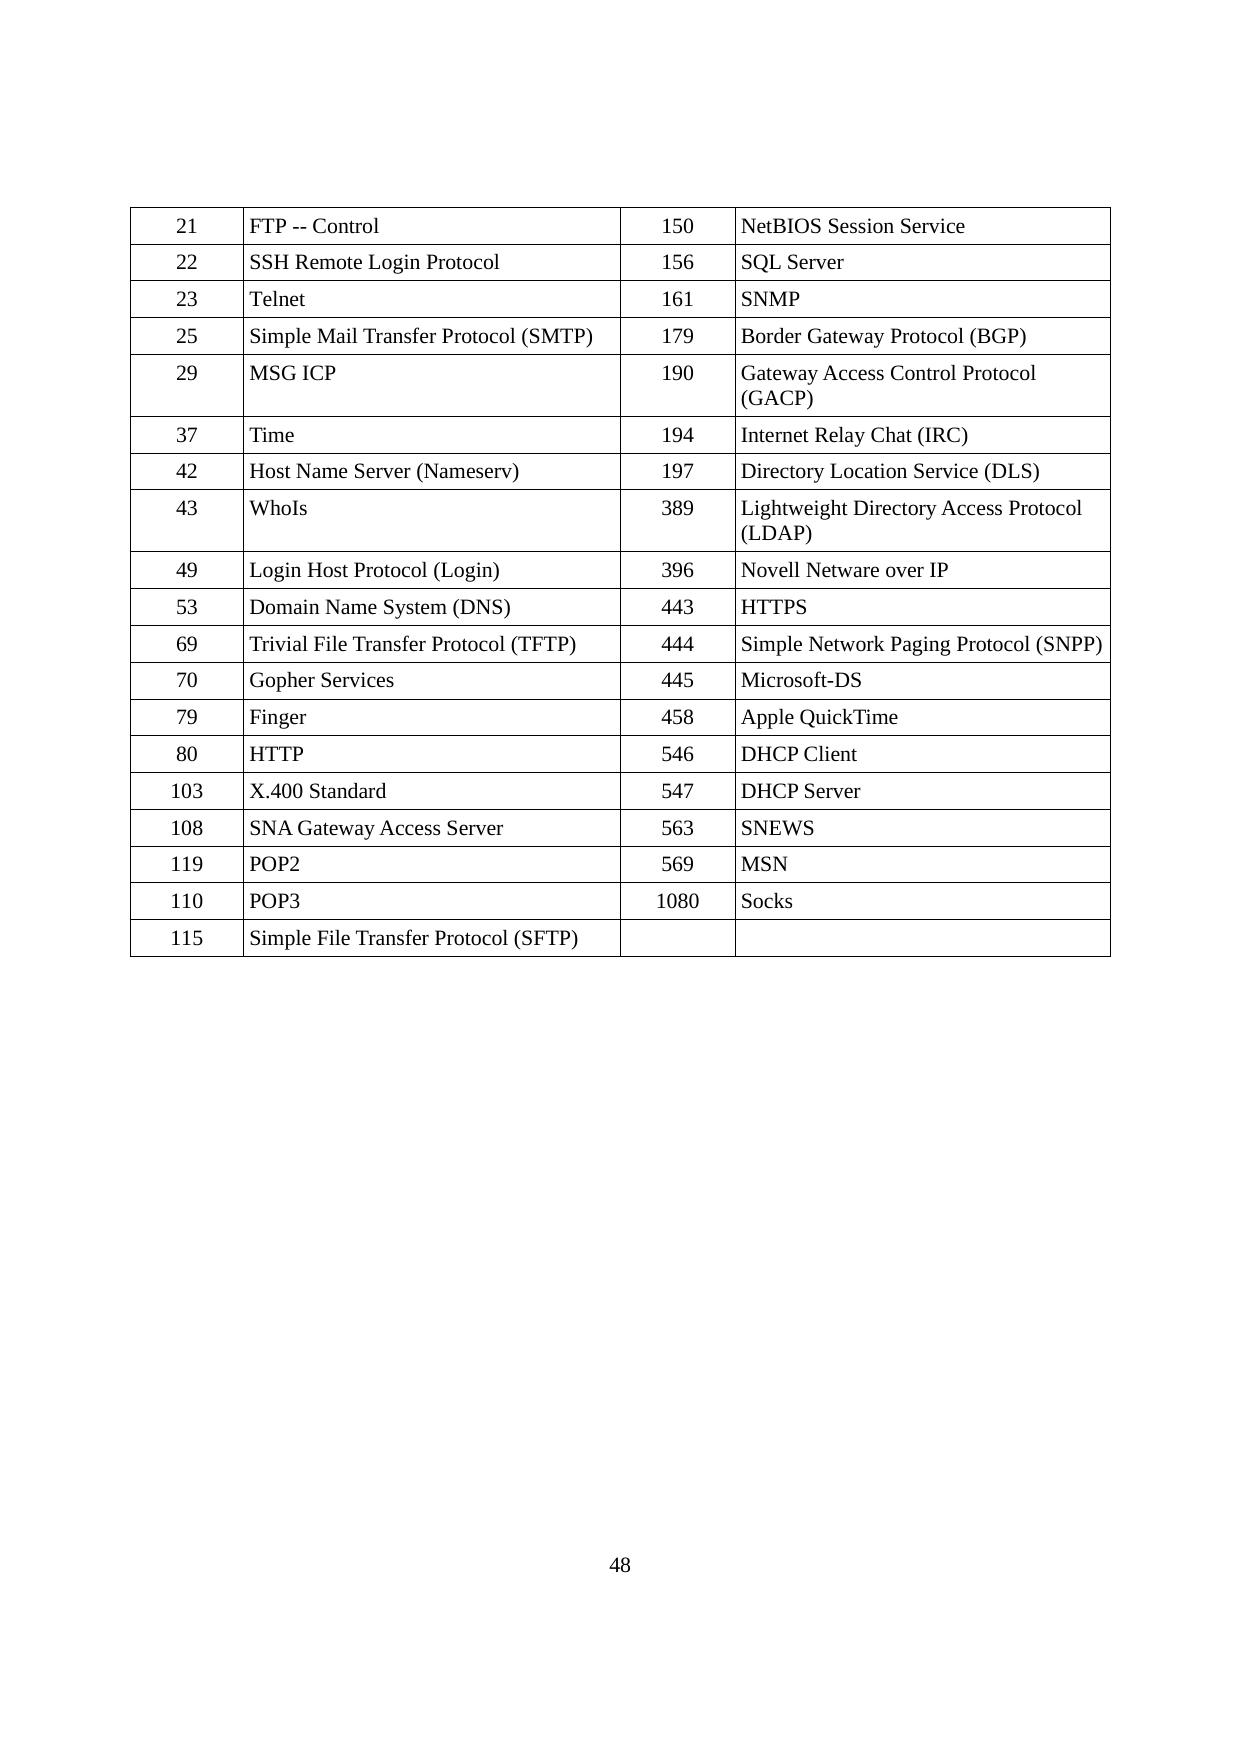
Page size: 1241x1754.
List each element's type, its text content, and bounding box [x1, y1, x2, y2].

table_cell MSN [736, 847, 1110, 882]
table_cell 43 [131, 490, 243, 551]
table_cell Microsoft-DS [736, 663, 1110, 698]
table_cell 25 [131, 318, 243, 354]
table_cell Simple Network Paging Protocol (SNPP) [736, 626, 1110, 662]
table_cell 110 [131, 883, 243, 919]
table_cell SQL Server [736, 245, 1110, 280]
table_cell 396 [621, 552, 735, 588]
table_cell 42 [131, 454, 243, 489]
table_cell NetBIOS Session Service [736, 208, 1110, 243]
table_cell POP2 [244, 847, 620, 882]
table_cell Lightweight Directory Access Protocol (LDAP) [736, 490, 1110, 551]
table_cell 190 [621, 355, 735, 416]
table_cell 156 [621, 245, 735, 280]
table_cell Time [244, 417, 620, 453]
table_cell Border Gateway Protocol (BGP) [736, 318, 1110, 354]
table_cell 547 [621, 773, 735, 809]
table_cell 444 [621, 626, 735, 662]
table_cell 1080 [621, 883, 735, 919]
table_cell 563 [621, 810, 735, 846]
table_cell Socks [736, 883, 1110, 919]
table_cell 22 [131, 245, 243, 280]
table_cell 21 [131, 208, 243, 243]
table_cell 546 [621, 736, 735, 772]
table_cell MSG ICP [244, 355, 620, 416]
table_cell Trivial File Transfer Protocol (TFTP) [244, 626, 620, 662]
table_cell 179 [621, 318, 735, 354]
table_cell Apple QuickTime [736, 700, 1110, 735]
table_cell DHCP Server [736, 773, 1110, 809]
table_cell Gateway Access Control Protocol (GACP) [736, 355, 1110, 416]
table_cell X.400 Standard [244, 773, 620, 809]
table_cell 161 [621, 281, 735, 317]
table_cell Simple File Transfer Protocol (SFTP) [244, 920, 620, 956]
table_cell 103 [131, 773, 243, 809]
table_cell DHCP Client [736, 736, 1110, 772]
table_cell 80 [131, 736, 243, 772]
table_cell WhoIs [244, 490, 620, 551]
table_cell 49 [131, 552, 243, 588]
table_cell SNMP [736, 281, 1110, 317]
table_cell 69 [131, 626, 243, 662]
table_cell 197 [621, 454, 735, 489]
table_cell SSH Remote Login Protocol [244, 245, 620, 280]
table_cell [621, 920, 735, 956]
table_cell POP3 [244, 883, 620, 919]
table_cell 53 [131, 589, 243, 625]
table_cell Finger [244, 700, 620, 735]
table_cell HTTP [244, 736, 620, 772]
table_cell Directory Location Service (DLS) [736, 454, 1110, 489]
table_cell Host Name Server (Nameserv) [244, 454, 620, 489]
table_cell 79 [131, 700, 243, 735]
table_cell 119 [131, 847, 243, 882]
table_cell Login Host Protocol (Login) [244, 552, 620, 588]
table_cell 115 [131, 920, 243, 956]
table_cell 23 [131, 281, 243, 317]
table_cell 445 [621, 663, 735, 698]
table_cell Gopher Services [244, 663, 620, 698]
table_cell Simple Mail Transfer Protocol (SMTP) [244, 318, 620, 354]
table_cell Telnet [244, 281, 620, 317]
table_cell 37 [131, 417, 243, 453]
table_cell 70 [131, 663, 243, 698]
table_cell Internet Relay Chat (IRC) [736, 417, 1110, 453]
table_cell 443 [621, 589, 735, 625]
table_cell FTP -- Control [244, 208, 620, 243]
table_cell [736, 920, 1110, 956]
table_cell Novell Netware over IP [736, 552, 1110, 588]
table_cell 150 [621, 208, 735, 243]
table_cell 389 [621, 490, 735, 551]
table_cell SNA Gateway Access Server [244, 810, 620, 846]
table_cell 29 [131, 355, 243, 416]
table_cell 458 [621, 700, 735, 735]
table_cell Domain Name System (DNS) [244, 589, 620, 625]
table_cell SNEWS [736, 810, 1110, 846]
table_cell 194 [621, 417, 735, 453]
table_cell HTTPS [736, 589, 1110, 625]
table_cell 108 [131, 810, 243, 846]
table_cell 569 [621, 847, 735, 882]
